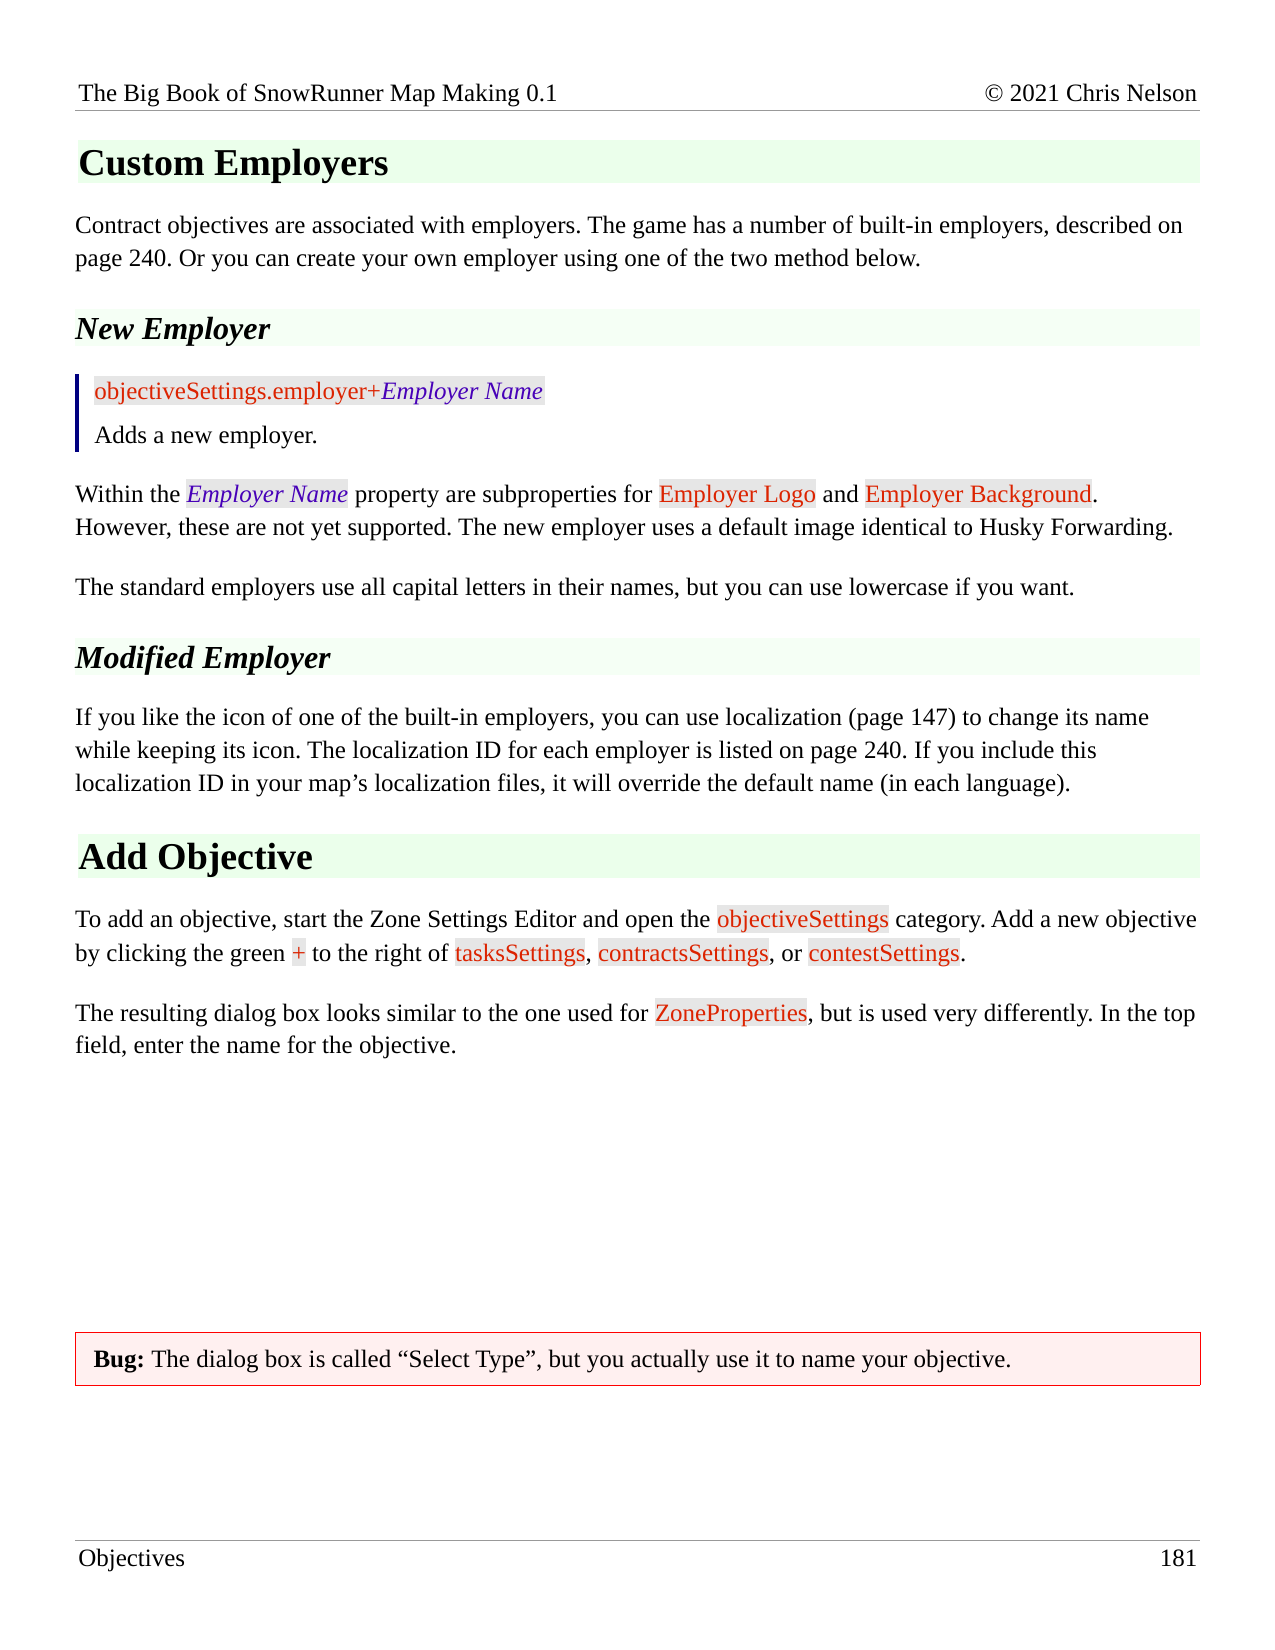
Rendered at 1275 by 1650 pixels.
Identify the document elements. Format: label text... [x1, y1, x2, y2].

subtitle New Employer [75, 309, 1200, 346]
text Within the Employer Name property are subproperties for Employer Logo and Employer Background. However, these are not yet supported. The new employer uses a default image identical to Husky Forwarding. [75, 479, 1200, 541]
list The dialog box is called “Select Type”, but you actually use it to name your objective. [76, 1333, 1200, 1385]
text Adds a new employer. [79, 417, 1200, 452]
text The standard employers use all capital letters in their names, but you can use lowercase if you want. [75, 572, 1200, 601]
subtitle Add Objective [78, 834, 1200, 878]
text objectiveSettings.employer+Employer Name [75, 373, 1200, 405]
subtitle Custom Employers [78, 140, 1200, 183]
text To add an objective, start the Zone Settings Editor and open the objectiveSettings category. Add a new objective by clicking the green + to the right of tasksSettings, contractsSettings, or contestSettings. [75, 904, 1200, 966]
text If you like the icon of one of the built-in employers, you can use localization (page 147) to change its name while keeping its icon. The localization ID for each employer is listed on page 240. If you include this localization ID in your map’s localization files, it will override the default name (in each language). [75, 702, 1200, 797]
subtitle Modified Employer [75, 638, 1200, 675]
text The resulting dialog box looks similar to the one used for ZoneProperties, but is used very differently. In the top field, enter the name for the objective. [75, 998, 1200, 1059]
text Contract objectives are associated with employers. The game has a number of built-in employers, described on page 240. Or you can create your own employer using one of the two method below. [75, 211, 1200, 272]
